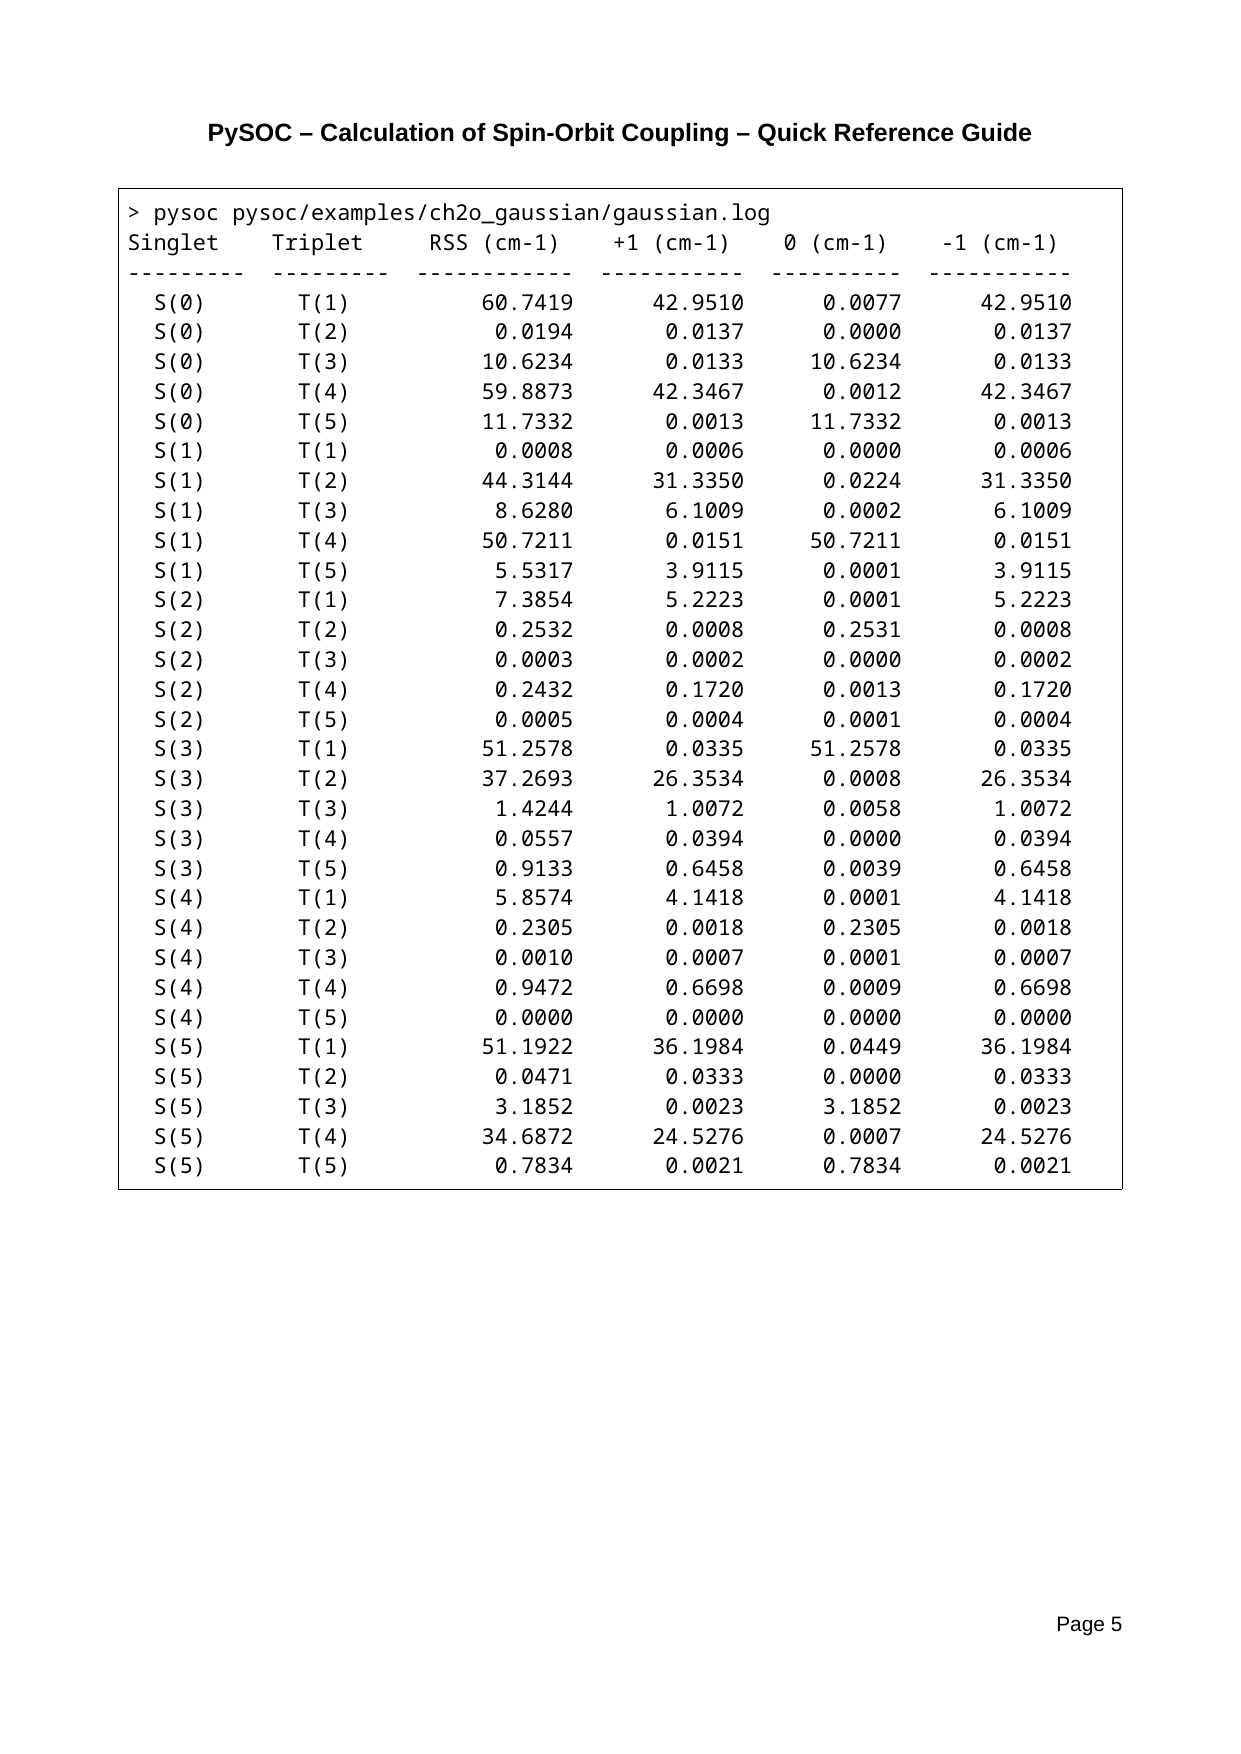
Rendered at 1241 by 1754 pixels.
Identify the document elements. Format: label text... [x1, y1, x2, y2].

text S(3) T(1) 51.2578 0.0335 51.2578 0.0335 [127, 733, 1113, 763]
text S(3) T(2) 37.2693 26.3534 0.0008 26.3534 [127, 763, 1113, 793]
text --------- --------- ------------ ----------- ---------- ----------- [127, 257, 1113, 287]
text S(1) T(5) 5.5317 3.9115 0.0001 3.9115 [127, 555, 1113, 584]
text S(4) T(2) 0.2305 0.0018 0.2305 0.0018 [127, 912, 1113, 942]
text > pysoc pysoc/examples/ch2o_gaussian/gaussian.log [127, 197, 1113, 227]
text S(2) T(2) 0.2532 0.0008 0.2531 0.0008 [127, 614, 1113, 644]
text S(0) T(2) 0.0194 0.0137 0.0000 0.0137 [127, 316, 1113, 346]
text S(3) T(3) 1.4244 1.0072 0.0058 1.0072 [127, 793, 1113, 823]
text S(4) T(3) 0.0010 0.0007 0.0001 0.0007 [127, 942, 1113, 972]
text S(2) T(5) 0.0005 0.0004 0.0001 0.0004 [127, 704, 1113, 733]
text S(0) T(4) 59.8873 42.3467 0.0012 42.3467 [127, 376, 1113, 406]
text S(5) T(3) 3.1852 0.0023 3.1852 0.0023 [127, 1091, 1113, 1121]
text S(1) T(1) 0.0008 0.0006 0.0000 0.0006 [127, 436, 1113, 465]
text S(2) T(4) 0.2432 0.1720 0.0013 0.1720 [127, 674, 1113, 704]
text S(3) T(4) 0.0557 0.0394 0.0000 0.0394 [127, 823, 1113, 853]
text S(3) T(5) 0.9133 0.6458 0.0039 0.6458 [127, 853, 1113, 882]
text S(1) T(3) 8.6280 6.1009 0.0002 6.1009 [127, 495, 1113, 525]
text S(0) T(5) 11.7332 0.0013 11.7332 0.0013 [127, 406, 1113, 436]
text S(5) T(5) 0.7834 0.0021 0.7834 0.0021 [127, 1151, 1113, 1180]
text S(1) T(2) 44.3144 31.3350 0.0224 31.3350 [127, 465, 1113, 495]
text S(5) T(2) 0.0471 0.0333 0.0000 0.0333 [127, 1061, 1113, 1091]
text S(5) T(1) 51.1922 36.1984 0.0449 36.1984 [127, 1031, 1113, 1061]
text S(4) T(4) 0.9472 0.6698 0.0009 0.6698 [127, 972, 1113, 1002]
text S(2) T(1) 7.3854 5.2223 0.0001 5.2223 [127, 584, 1113, 614]
text S(5) T(4) 34.6872 24.5276 0.0007 24.5276 [127, 1121, 1113, 1151]
text S(4) T(5) 0.0000 0.0000 0.0000 0.0000 [127, 1002, 1113, 1031]
text S(0) T(3) 10.6234 0.0133 10.6234 0.0133 [127, 346, 1113, 376]
text S(1) T(4) 50.7211 0.0151 50.7211 0.0151 [127, 525, 1113, 555]
text S(0) T(1) 60.7419 42.9510 0.0077 42.9510 [127, 287, 1113, 316]
text S(4) T(1) 5.8574 4.1418 0.0001 4.1418 [127, 882, 1113, 912]
text Singlet Triplet RSS (cm-1) +1 (cm-1) 0 (cm-1) -1 (cm-1) [127, 227, 1113, 257]
text S(2) T(3) 0.0003 0.0002 0.0000 0.0002 [127, 644, 1113, 674]
